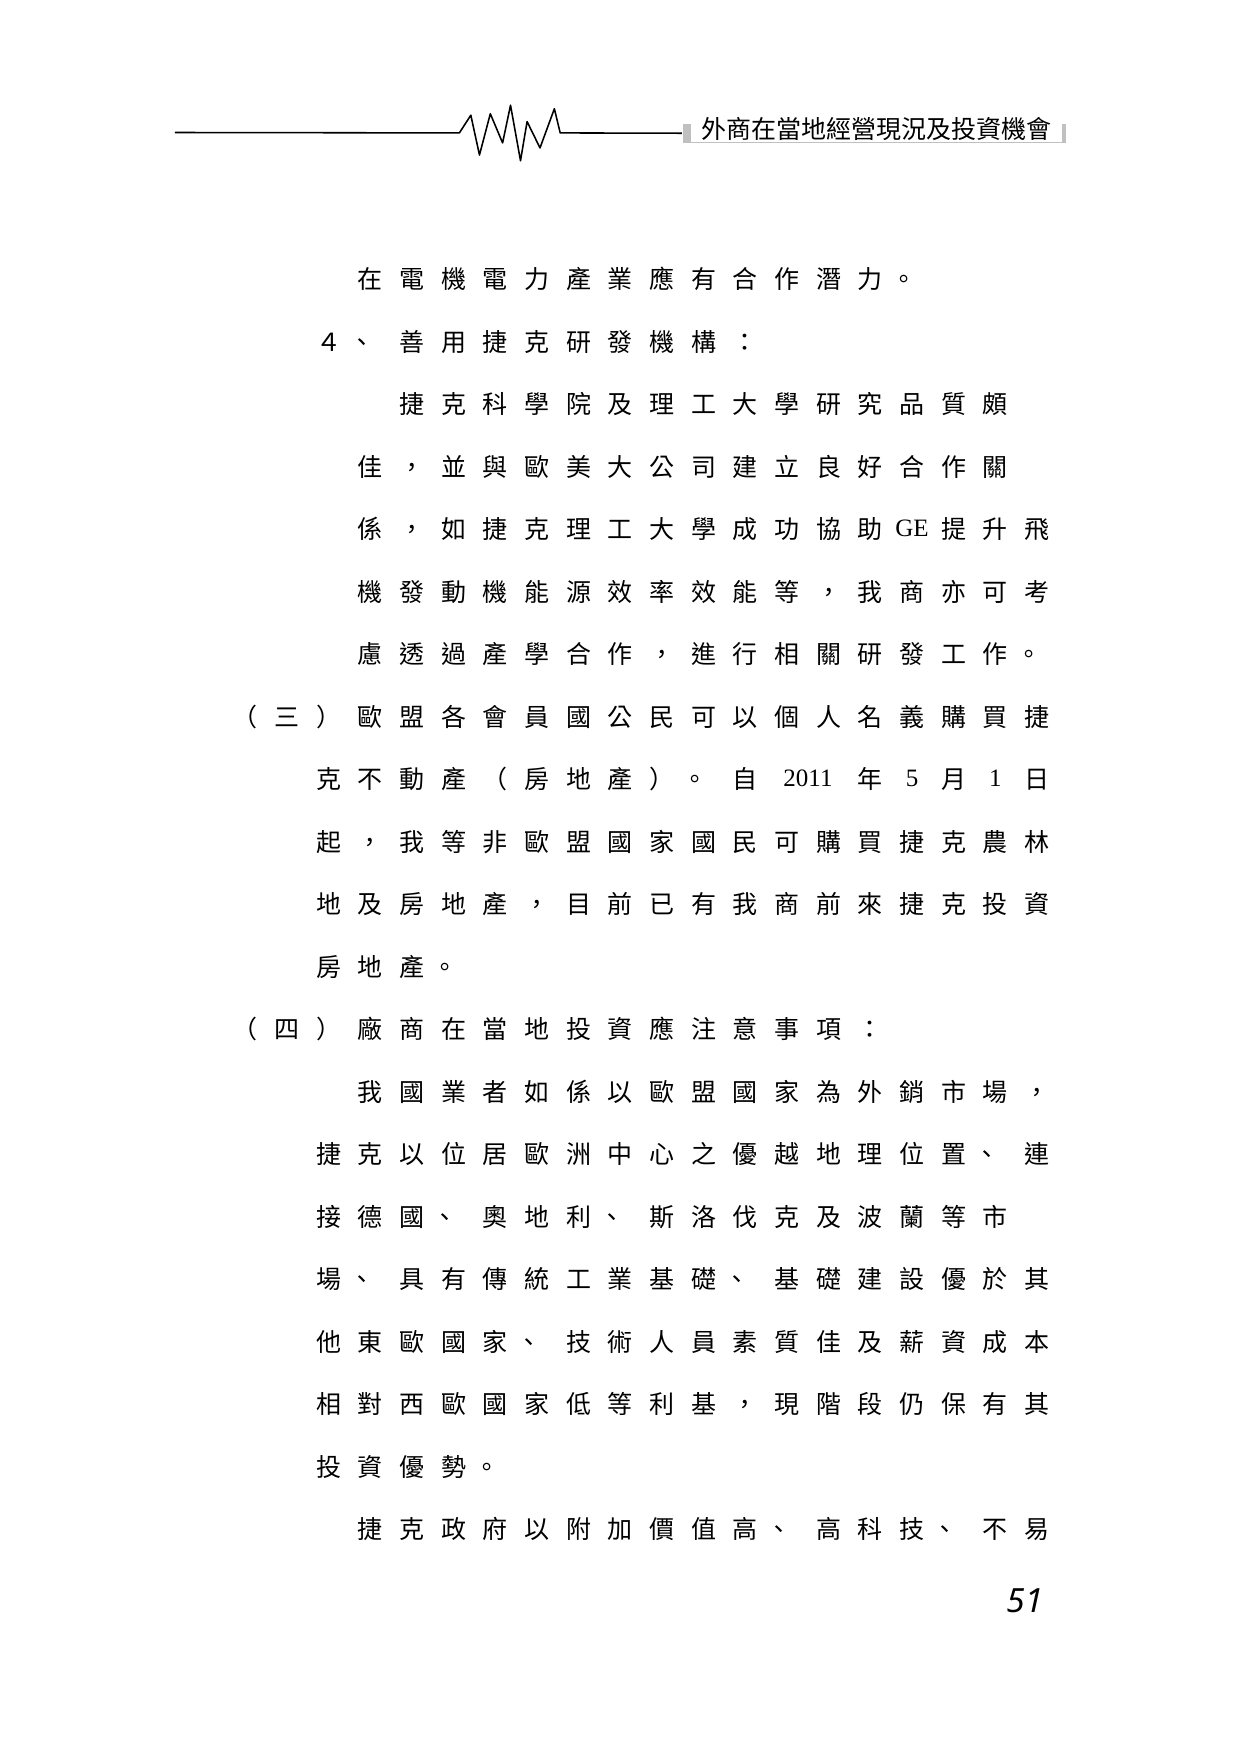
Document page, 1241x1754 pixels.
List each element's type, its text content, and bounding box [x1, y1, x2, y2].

text 我國業者如係以歐盟國家為外銷市場，捷克以位居歐洲中心之優越地理位置、連接德國、奧地利、斯洛伐克及波蘭等市場、具有傳統工業基礎、基礎建設優於其他東歐國家、技術人員素質佳及薪資成本相對西歐國家低等利基，現階段仍保有其投資優勢。 [281, 1049, 1058, 1486]
text 捷克科學院及理工大學研究品質頗佳，並與歐美大公司建立良好合作關係，如捷克理工大學成功協助GE提升飛機發動機能源效率效能等，我商亦可考慮透過產學合作，進行相關研發工作。 [330, 361, 1058, 674]
text 捷克政府以附加價值高、高科技、不易 [281, 1486, 1058, 1549]
text （三）歐盟各會員國公民可以個人名義購買捷克不動產（房地產）。自2011年5月1日起，我等非歐盟國家國民可購買捷克農林地及房地產，目前已有我商前來捷克投資房地產。 [207, 674, 1058, 986]
text ４、善用捷克研發機構： [281, 299, 1058, 361]
text （四）廠商在當地投資應注意事項： [207, 986, 1058, 1049]
text 在電機電力產業應有合作潛力。 [330, 236, 1058, 299]
